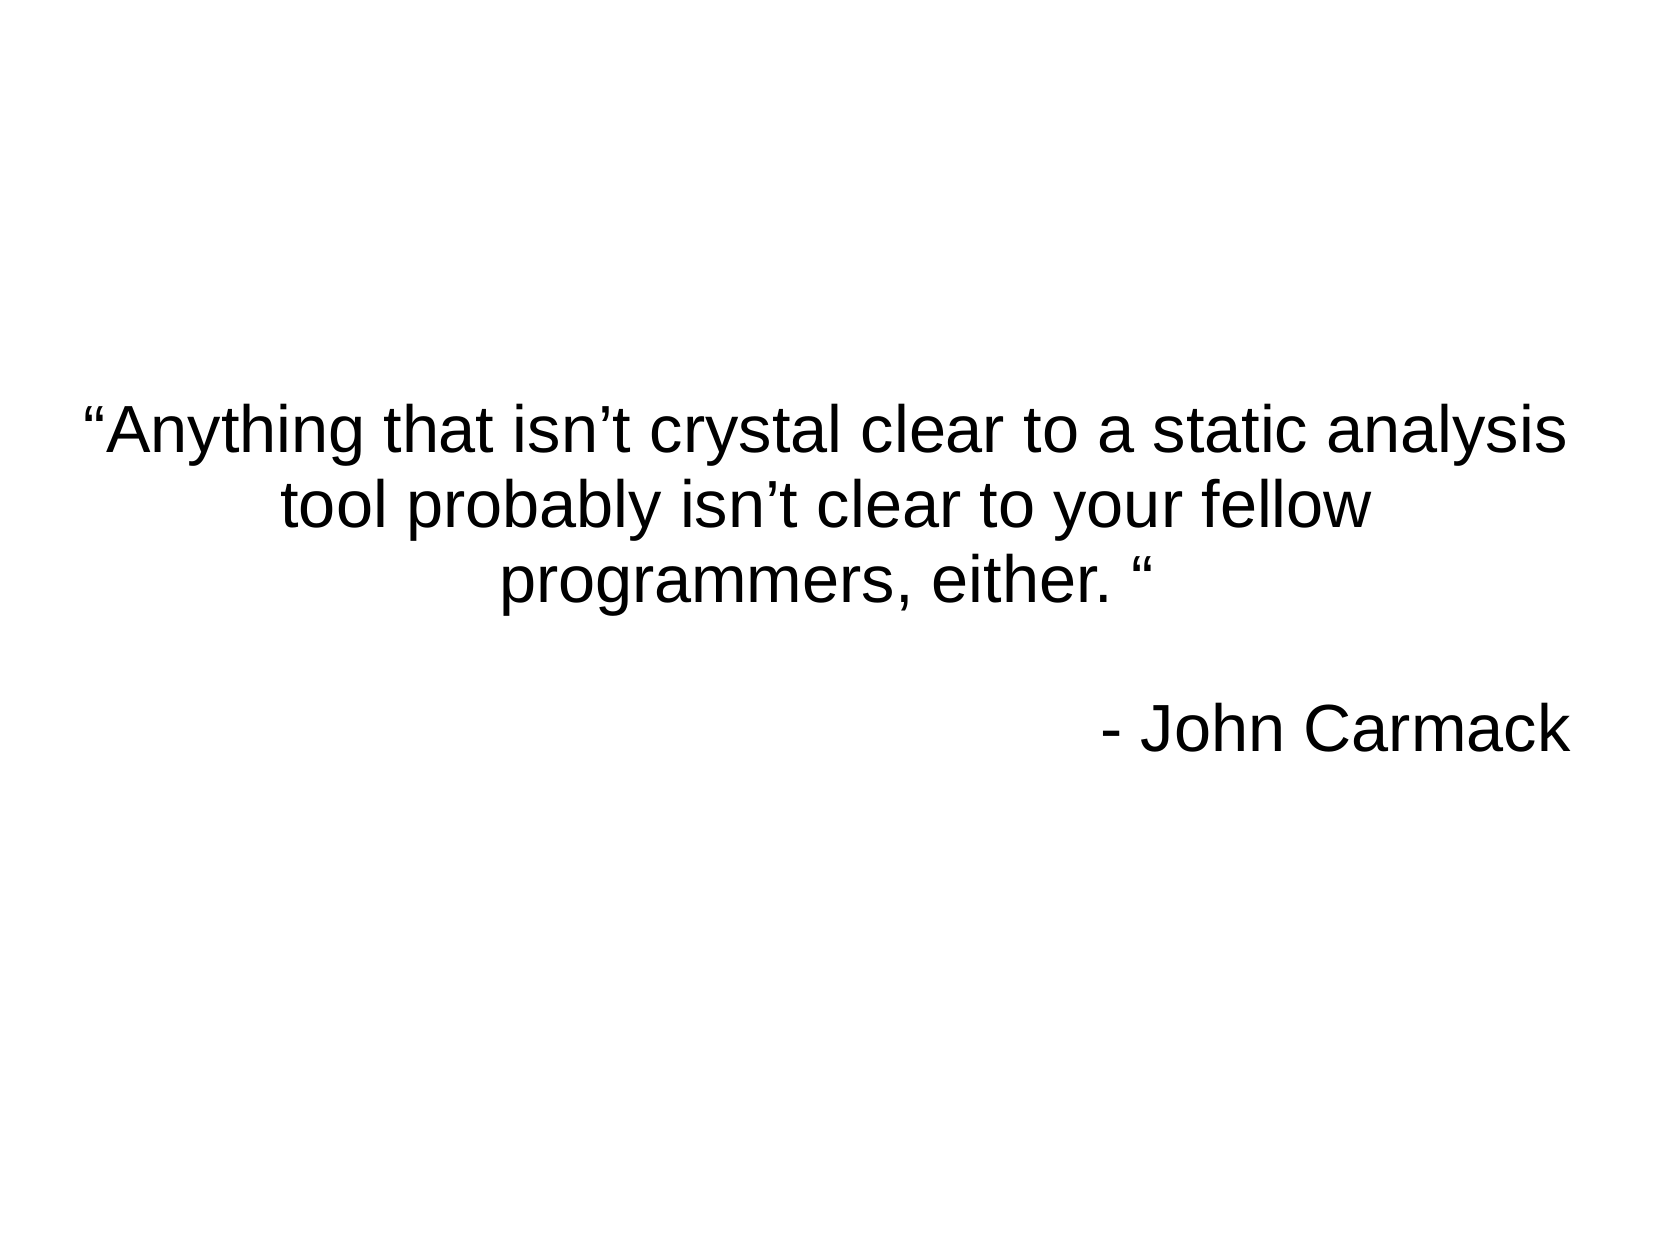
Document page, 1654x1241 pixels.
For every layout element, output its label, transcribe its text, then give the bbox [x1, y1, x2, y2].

subtitle “Anything that isn’t crystal clear to a static analysis tool probably isn’t clear to your fellow programmers, either. “ - John Carmack [82, 49, 1571, 1109]
